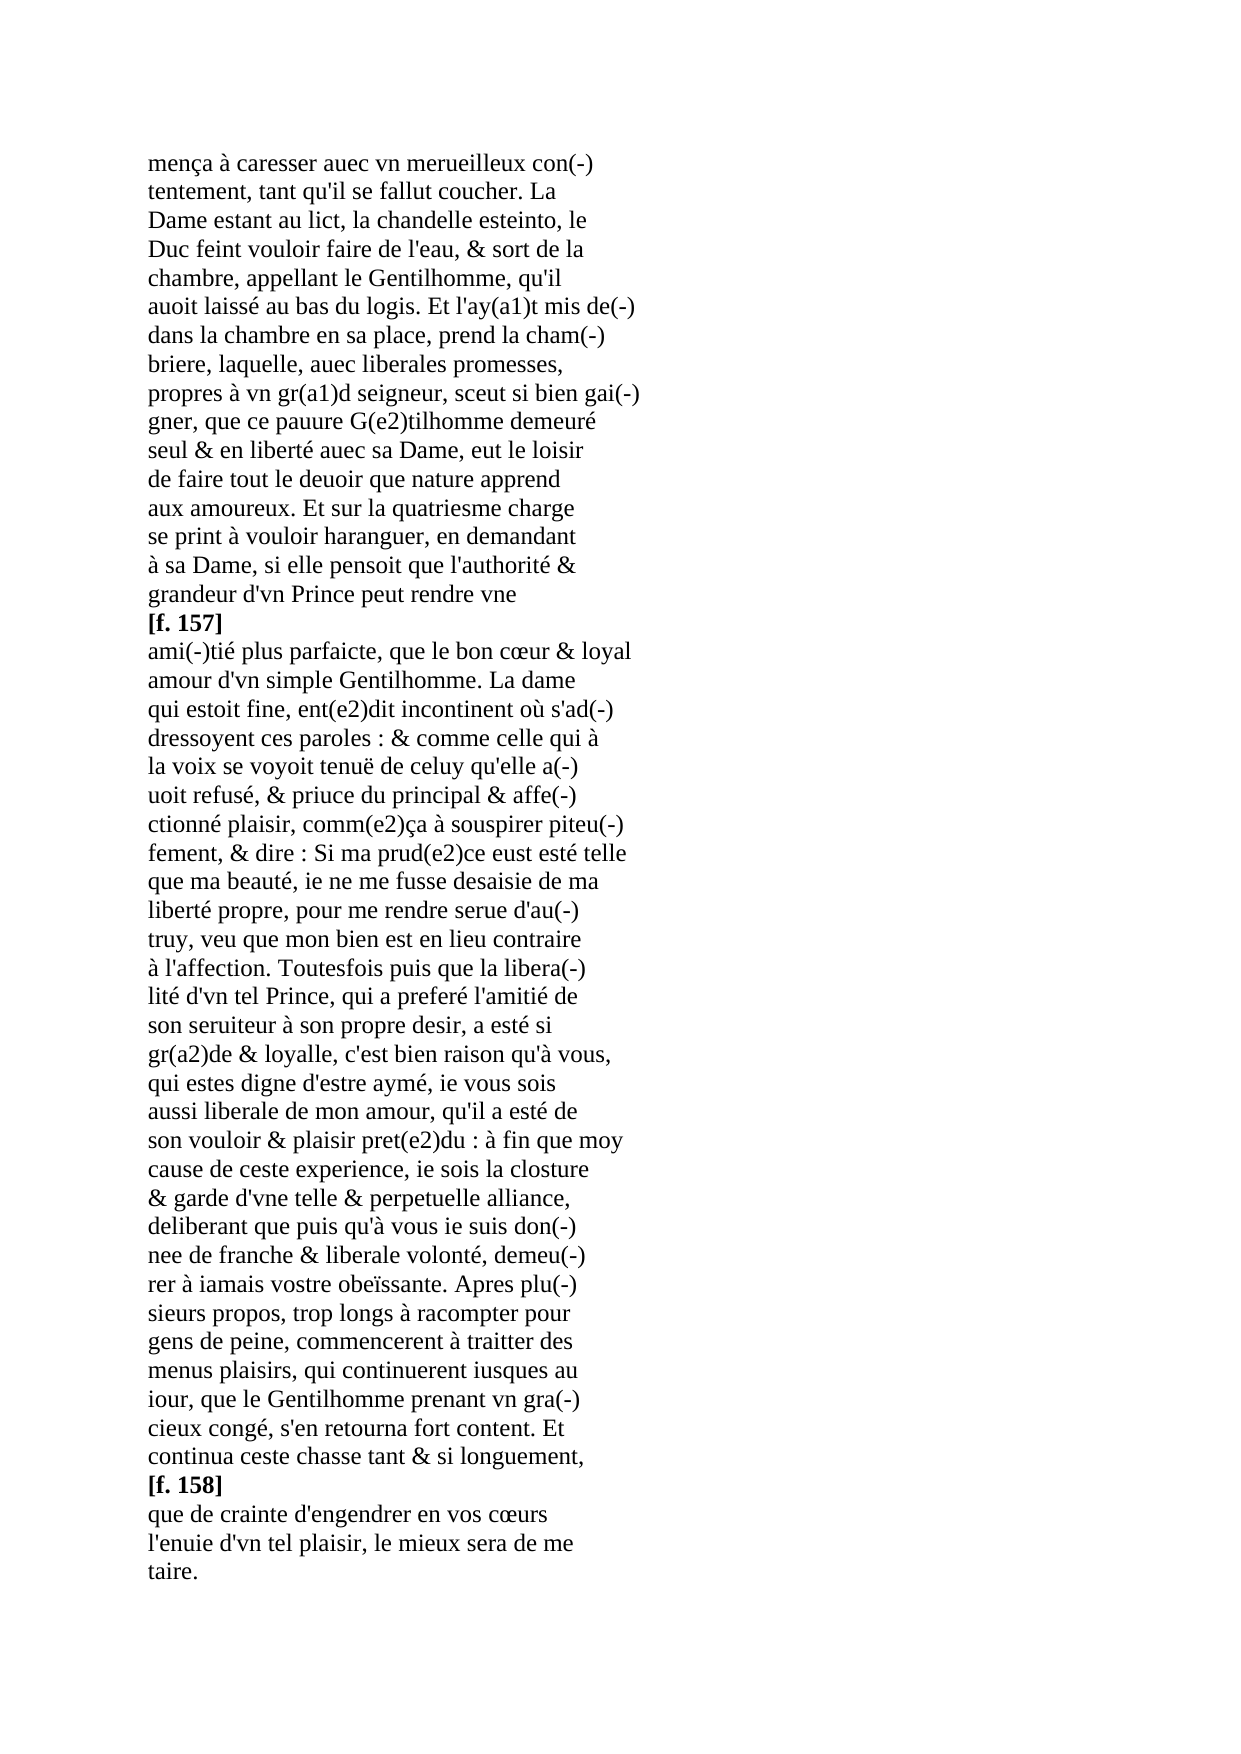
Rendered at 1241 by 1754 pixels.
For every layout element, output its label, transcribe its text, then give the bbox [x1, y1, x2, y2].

text mença à caresser auec vn merueilleux con(-) tentement, tant qu'il se fallut coucher. La Dame estant au lict, la chandelle esteinto, le Duc feint vouloir faire de l'eau, & sort de la chambre, appellant le Gentilhomme, qu'il auoit laissé au bas du logis. Et l'ay(a1)t mis de(-) dans la chambre en sa place, prend la cham(-) briere, laquelle, auec liberales promesses, propres à vn gr(a1)d seigneur, sceut si bien gai(-) gner, que ce pauure G(e2)tilhomme demeuré seul & en liberté auec sa Dame, eut le loisir de faire tout le deuoir que nature apprend aux amoureux. Et sur la quatriesme charge se print à vouloir haranguer, en demandant à sa Dame, si elle pensoit que l'authorité & grandeur d'vn Prince peut rendre vne [f. 157] ami(-)tié plus parfaicte, que le bon cœur & loyal amour d'vn simple Gentilhomme. La dame qui estoit fine, ent(e2)dit incontinent où s'ad(-) dressoyent ces paroles : & comme celle qui à la voix se voyoit tenuë de celuy qu'elle a(-) uoit refusé, & priuce du principal & affe(-) ctionné plaisir, comm(e2)ça à souspirer piteu(-) fement, & dire : Si ma prud(e2)ce eust esté telle que ma beauté, ie ne me fusse desaisie de ma liberté propre, pour me rendre serue d'au(-) truy, veu que mon bien est en lieu contraire à l'affection. Toutesfois puis que la libera(-) lité d'vn tel Prince, qui a preferé l'amitié de son seruiteur à son propre desir, a esté si gr(a2)de & loyalle, c'est bien raison qu'à vous, qui estes digne d'estre aymé, ie vous sois aussi liberale de mon amour, qu'il a esté de son vouloir & plaisir pret(e2)du : à fin que moy cause de ceste experience, ie sois la closture & garde d'vne telle & perpetuelle alliance, deliberant que puis qu'à vous ie suis don(-) nee de franche & liberale volonté, demeu(-) rer à iamais vostre obeïssante. Apres plu(-) sieurs propos, trop longs à racompter pour gens de peine, commencerent à traitter des menus plaisirs, qui continuerent iusques au iour, que le Gentilhomme prenant vn gra(-) cieux congé, s'en retourna fort content. Et continua ceste chasse tant & si longuement, [f. 158] que de crainte d'engendrer en vos cœurs l'enuie d'vn tel plaisir, le mieux sera de me taire. [148, 148, 1093, 1585]
